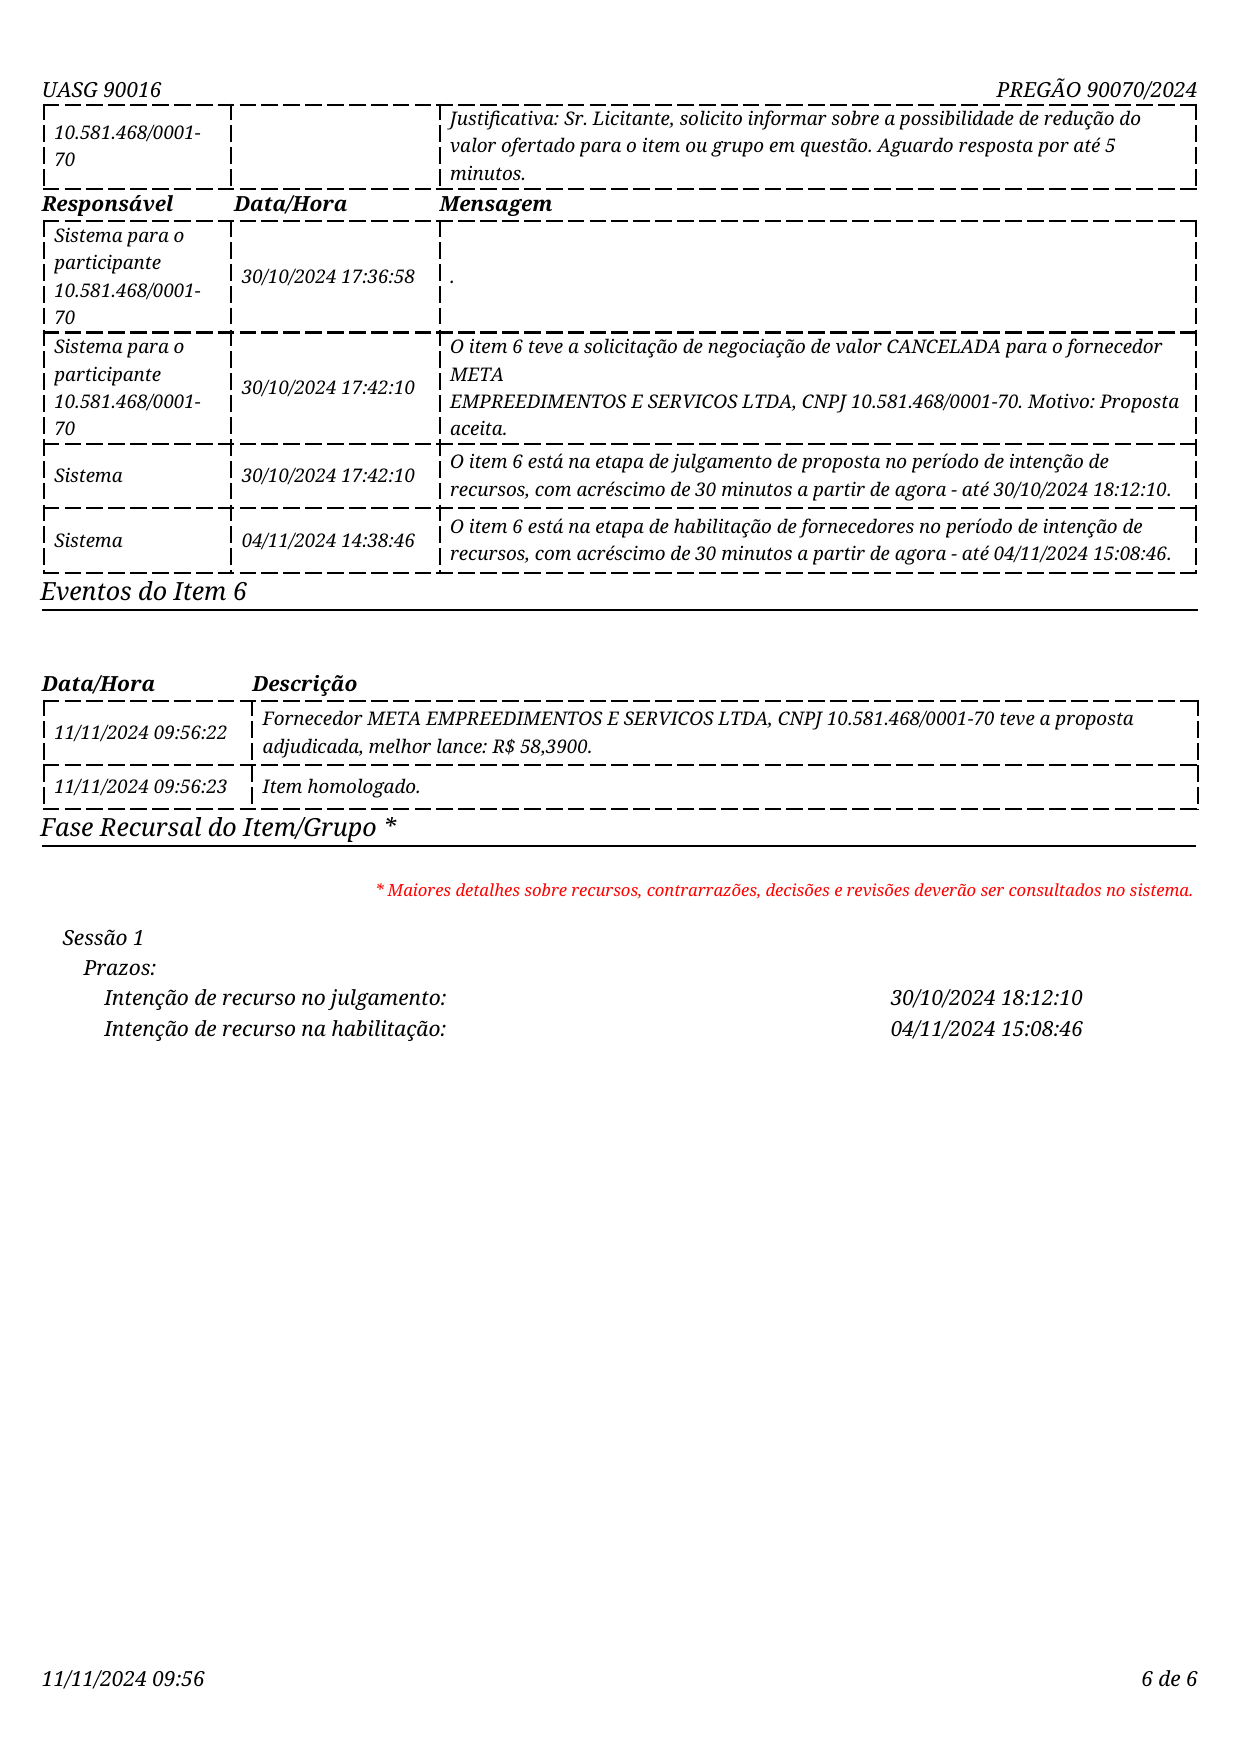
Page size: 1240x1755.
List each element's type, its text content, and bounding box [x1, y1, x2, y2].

table_cell 11/11/2024 09:56:23 [44, 764, 252, 808]
text Data/Hora Descrição [42, 669, 1200, 697]
table_cell Intenção de recurso no julgamento: [63, 984, 518, 1014]
text Responsável Data/Hora Mensagem [42, 189, 1200, 218]
table_header [518, 923, 1085, 983]
table_cell O item 6 teve a solicitação de negociação de valor CANCELADA para o fornecedor META EMPREEDIMENTOS E SERVICOS LTDA, CNPJ 10.581.468/0001-70. Motivo: Proposta aceita. [440, 331, 1196, 443]
table_cell 10.581.468/0001-70 [44, 104, 231, 187]
table_cell O item 6 está na etapa de julgamento de proposta no período de intenção de recursos, com acréscimo de 30 minutos a partir de agora - até 30/10/2024 18:12:10. [440, 443, 1196, 507]
table_cell Sistema [44, 507, 231, 572]
table_cell [231, 104, 439, 187]
table_cell Justificativa: Sr. Licitante, solicito informar sobre a possibilidade de redução do valor ofertado para o item ou grupo em questão. Aguardo resposta por até 5 minutos. [440, 104, 1196, 187]
table_cell O item 6 está na etapa de habilitação de fornecedores no período de intenção de recursos, com acréscimo de 30 minutos a partir de agora - até 04/11/2024 15:08:46. [440, 507, 1196, 572]
text Eventos do Item 6 [40, 574, 1200, 608]
table_header Fornecedor META EMPREEDIMENTOS E SERVICOS LTDA, CNPJ 10.581.468/0001-70 teve a proposta adjudicada, melhor lance: R$ 58,3900. [252, 700, 1198, 764]
table_header . [440, 220, 1196, 331]
table_cell Intenção de recurso na habilitação: [63, 1014, 518, 1044]
table_cell 04/11/2024 14:38:46 [231, 507, 439, 572]
table_cell 30/10/2024 18:12:10 [518, 984, 1085, 1014]
table_header Sessão 1 Prazos: [63, 923, 518, 983]
table_header Sistema para o participante 10.581.468/0001-70 [44, 220, 231, 331]
table_cell 30/10/2024 17:42:10 [231, 331, 439, 443]
table_cell 04/11/2024 15:08:46 [518, 1014, 1085, 1044]
table_cell Sistema para o participante 10.581.468/0001-70 [44, 331, 231, 443]
text * Maiores detalhes sobre recursos, contrarrazões, decisões e revisões deverão ser consultados no sistema. [42, 879, 1196, 901]
table_header 30/10/2024 17:36:58 [231, 220, 439, 331]
text Fase Recursal do Item/Grupo * [40, 810, 1200, 844]
table_header 11/11/2024 09:56:22 [44, 700, 252, 764]
table_cell Sistema [44, 443, 231, 507]
table_cell 30/10/2024 17:42:10 [231, 443, 439, 507]
table_cell Item homologado. [252, 764, 1198, 808]
